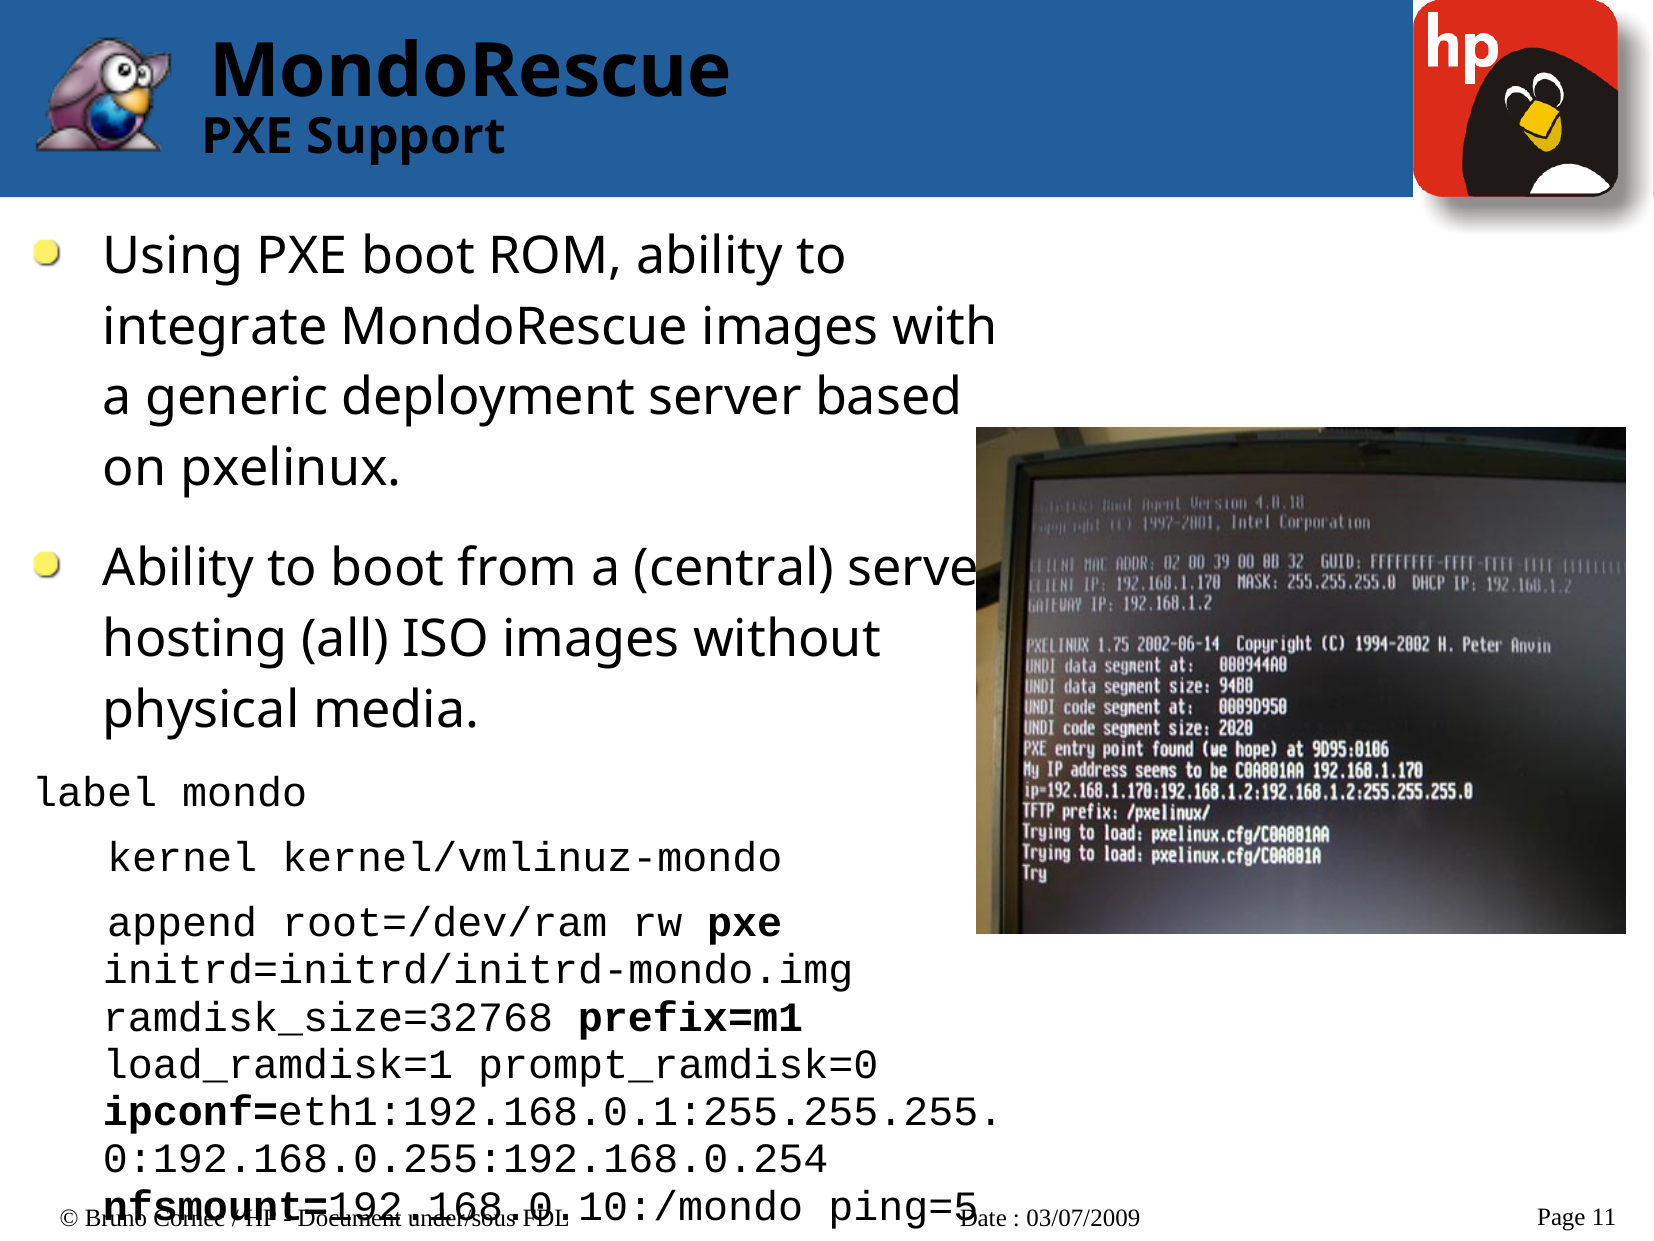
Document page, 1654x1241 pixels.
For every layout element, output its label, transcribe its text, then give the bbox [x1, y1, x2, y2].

picture [1413, 0, 1654, 235]
title PXE Support [201, 32, 1191, 241]
picture [976, 427, 1626, 934]
picture [0, 0, 211, 199]
list Using PXE boot ROM, ability to integrate MondoRescue images with a generic deployment server based on pxelinux. Ability to boot from a (central) server hosting (all) ISO images without physical media. label mondo kernel kernel/vmlinuz-mondo append root=/dev/ram rw pxe initrd=initrd/initrd-mondo.img ramdisk_size=32768 prefix=m1 load_ramdisk=1 prompt_ramdisk=0 ipconf=eth1:192.168.0.1:255.255.255.0:192.168.0.255:192.168.0.254 nfsmount=192.168.0.10:/mondo ping=5 [20, 217, 1005, 1181]
